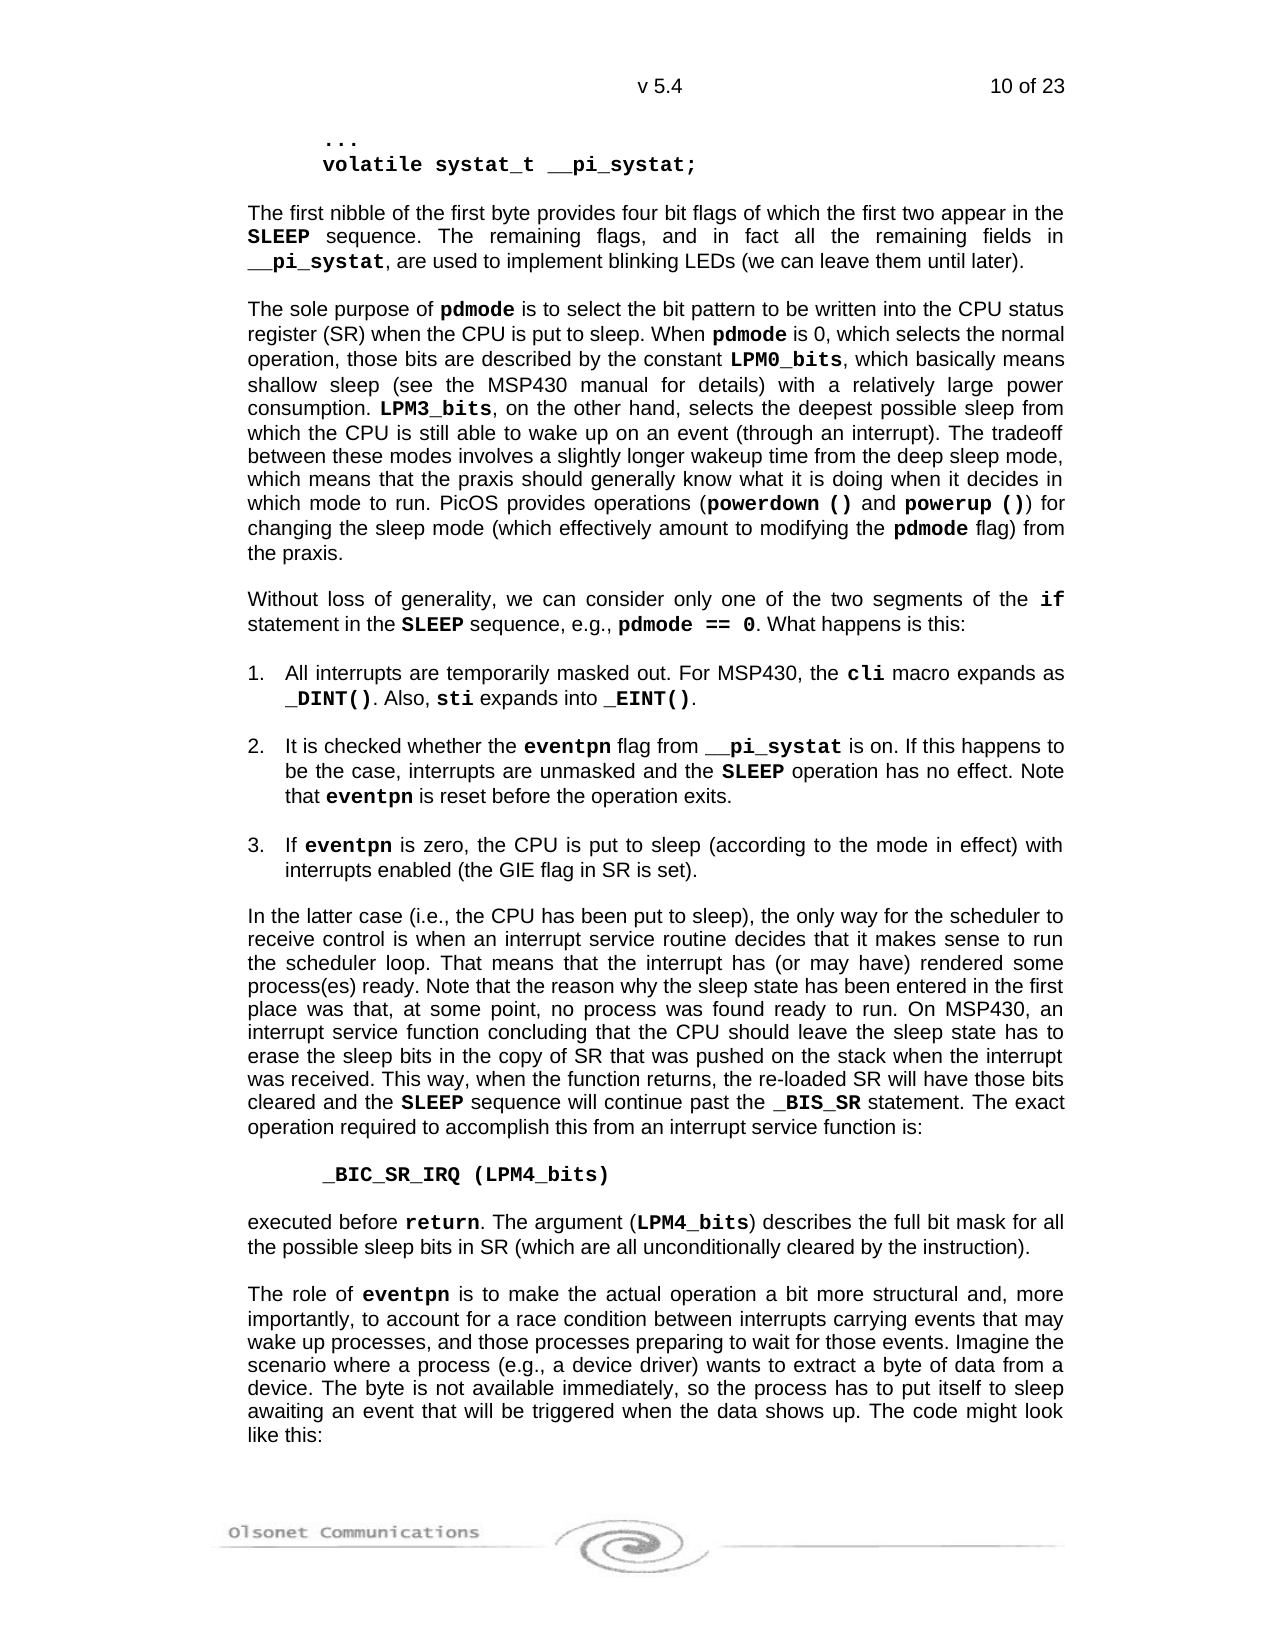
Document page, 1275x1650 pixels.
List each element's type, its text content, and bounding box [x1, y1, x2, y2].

text _BIC_SR_IRQ (LPM4_bits) [247, 1162, 1065, 1187]
text volatile systat_t __pi_systat; [247, 153, 1065, 178]
list It is checked whether the eventpn flag from __pi_systat is on. If this happens to be the case, interrupts are unmasked and the SLEEP operation has no effect. Note that eventpn is reset before the operation exits. [247, 735, 1065, 810]
text The first nibble of the first byte provides four bit flags of which the first two appear in the SLEEP sequence. The remaining flags, and in fact all the remaining fields in __pi_systat, are used to implement blinking LEDs (we can leave them until later). [247, 201, 1065, 274]
text In the latter case (i.e., the CPU has been put to sleep), the only way for the scheduler to receive control is when an interrupt service routine decides that it makes sense to run the scheduler loop. That means that the interrupt has (or may have) rendered some process(es) ready. Note that the reason why the sleep state has been entered in the first place was that, at some point, no process was found ready to run. On MSP430, an interrupt service function concluding that the CPU should leave the sleep state has to erase the sleep bits in the copy of SR that was pushed on the stack when the interrupt was received. This way, when the function returns, the re-loaded SR will have those bits cleared and the SLEEP sequence will continue past the _BIS_SR statement. The exact operation required to accomplish this from an interrupt service function is: [247, 905, 1065, 1139]
text The role of eventpn is to make the actual operation a bit more structural and, more importantly, to account for a race condition between interrupts carrying events that may wake up processes, and those processes preparing to wait for those events. Imagine the scenario where a process (e.g., a device driver) wants to extract a byte of data from a device. The byte is not available immediately, so the process has to put itself to sleep awaiting an event that will be triggered when the data shows up. The code might look like this: [247, 1282, 1065, 1447]
list If eventpn is zero, the CPU is put to sleep (according to the mode in effect) with interrupts enabled (the GIE flag in SR is set). [247, 833, 1065, 882]
text ... [247, 128, 1065, 153]
text The sole purpose of pdmode is to select the bit pattern to be written into the CPU status register (SR) when the CPU is put to sleep. When pdmode is 0, which selects the normal operation, those bits are described by the constant LPM0_bits, which basically means shallow sleep (see the MSP430 manual for details) with a relatively large power consumption. LPM3_bits, on the other hand, selects the deepest possible sleep from which the CPU is still able to wake up on an event (through an interrupt). The tradeoff between these modes involves a slightly longer wakeup time from the deep sleep mode, which means that the praxis should generally know what it is doing when it decides in which mode to run. PicOS provides operations (powerdown () and powerup ()) for changing the sleep mode (which effectively amount to modifying the pdmode flag) from the praxis. [247, 298, 1065, 564]
text Without loss of generality, we can consider only one of the two segments of the if statement in the SLEEP sequence, e.g., pdmode == 0. What happens is this: [247, 588, 1065, 638]
list All interrupts are temporarily masked out. For MSP430, the cli macro expands as _DINT(). Also, sti expands into _EINT(). [247, 661, 1065, 711]
text executed before return. The argument (LPM4_bits) describes the full bit mask for all the possible sleep bits in SR (which are all unconditionally cleared by the instruction). [247, 1211, 1065, 1259]
picture [210, 1504, 1065, 1596]
